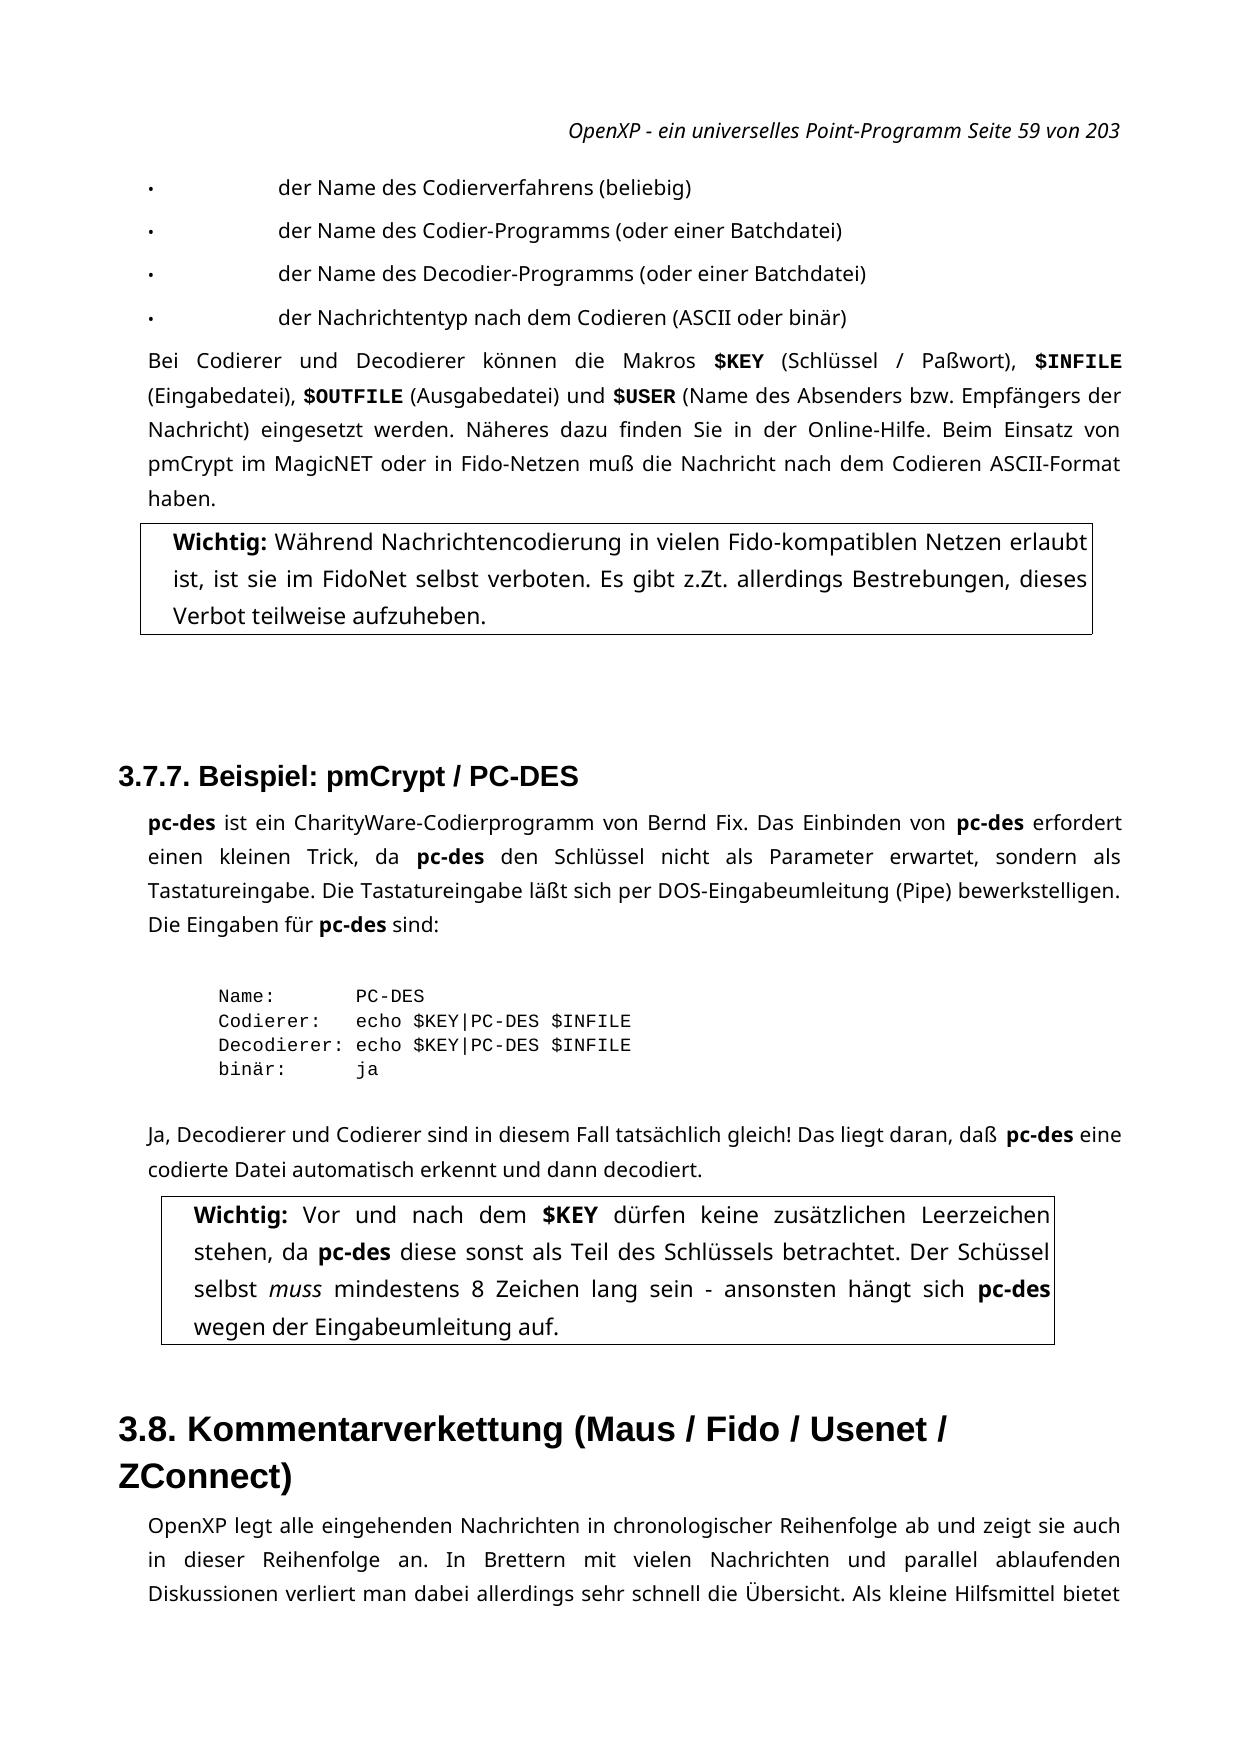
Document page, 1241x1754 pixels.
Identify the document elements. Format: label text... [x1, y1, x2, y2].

text Name: PC-DES [218, 984, 1122, 1008]
subtitle 3.7.7. Beispiel: pmCrypt / PC-DES [118, 754, 1122, 793]
text • der Name des Codier-Programms (oder einer Batchdatei) [148, 216, 1122, 244]
text OpenXP legt alle eingehenden Nachrichten in chronologischer Reihenfolge ab und zeigt sie auch in dieser Reihenfolge an. In Brettern mit vielen Nachrichten und parallel ablaufenden Diskussionen verliert man dabei allerdings sehr schnell die Übersicht. Als kleine Hilfsmittel bietet [148, 1511, 1122, 1608]
text • der Name des Codierverfahrens (beliebig) [148, 173, 1122, 201]
text Bei Codierer und Decodierer können die Makros $KEY (Schlüssel / Paßwort), $INFILE (Eingabedatei), $OUTFILE (Ausgabedatei) und $USER (Name des Absenders bzw. Empfängers der Nachricht) eingesetzt werden. Näheres dazu finden Sie in der Online-Hilfe. Beim Einsatz von pmCrypt im MagicNET oder in Fido-Netzen muß die Nachricht nach dem Codieren ASCII-Format haben. [148, 346, 1122, 512]
text • der Nachrichtentyp nach dem Codieren (ASCII oder binär) [148, 303, 1122, 331]
text pc-des ist ein CharityWare-Codierprogramm von Bernd Fix. Das Einbinden von pc-des erfordert einen kleinen Trick, da pc-des den Schlüssel nicht als Parameter erwartet, sondern als Tastatureingabe. Die Tastatureingabe läßt sich per DOS-Eingabeumleitung (Pipe) bewerkstelligen. Die Eingaben für pc-des sind: [148, 807, 1122, 938]
text Ja, Decodierer und Codierer sind in diesem Fall tatsächlich gleich! Das liegt daran, daß pc-des eine codierte Datei automatisch erkennt und dann decodiert. [148, 1120, 1122, 1183]
text • der Name des Decodier-Programms (oder einer Batchdatei) [148, 259, 1122, 288]
subtitle 3.8. Kommentarverkettung (Maus / Fido / Usenet / ZConnect) [118, 1403, 1122, 1496]
text Decodierer: echo $KEY|PC-DES $INFILE [218, 1032, 1122, 1057]
text Codierer: echo $KEY|PC-DES $INFILE [218, 1008, 1122, 1032]
text Wichtig: Vor und nach dem $KEY dürfen keine zusätzlichen Leerzeichen stehen, da pc-des diese sonst als Teil des Schlüssels betrachtet. Der Schüssel selbst muss mindestens 8 Zeichen lang sein - ansonsten hängt sich pc-des wegen der Eingabeumleitung auf. [194, 1199, 1051, 1342]
text Wichtig: Während Nachrichtencodierung in vielen Fido-kompatiblen Netzen erlaubt ist, ist sie im FidoNet selbst verboten. Es gibt z.Zt. allerdings Bestrebungen, dieses Verbot teilweise aufzuheben. [173, 526, 1089, 631]
text binär: ja [218, 1057, 1122, 1081]
